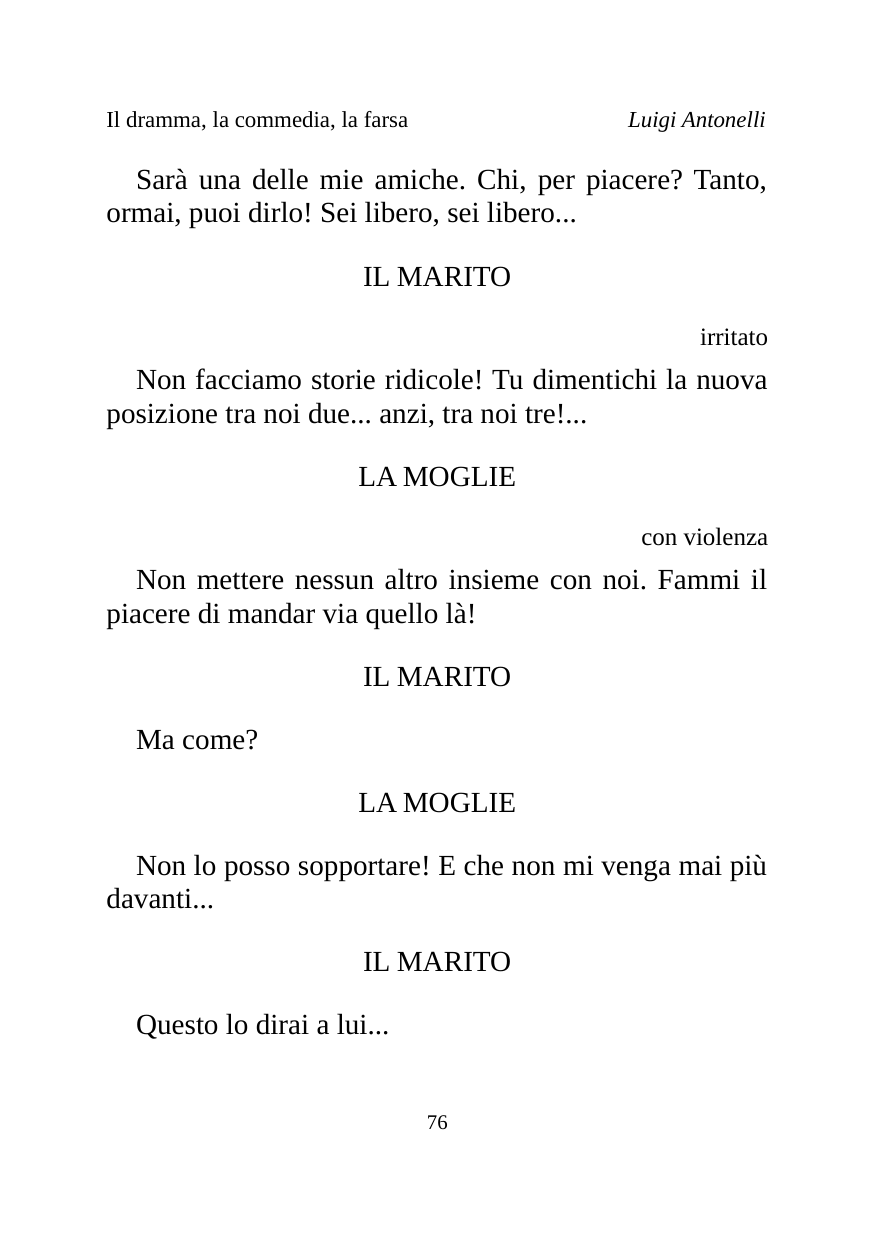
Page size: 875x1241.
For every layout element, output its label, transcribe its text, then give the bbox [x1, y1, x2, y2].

text IL MARITO [106, 944, 768, 978]
text LA MOGLIE [106, 459, 768, 492]
text IL MARITO [106, 259, 768, 292]
text LA MOGLIE [106, 785, 768, 818]
text irritato [431, 322, 768, 350]
text Non mettere nessun altro insieme con noi. Fammi il piacere di mandar via quello là! [106, 562, 768, 629]
text IL MARITO [106, 659, 768, 692]
text Ma come? [106, 722, 768, 755]
text Non facciamo storie ridicole! Tu dimentichi la nuova posizione tra noi due... anzi, tra noi tre!... [106, 362, 768, 429]
text Questo lo dirai a lui... [106, 1007, 768, 1041]
text Non lo posso sopportare! E che non mi venga mai più davanti... [106, 848, 768, 915]
text con violenza [431, 522, 768, 551]
text Sarà una delle mie amiche. Chi, per piacere? Tanto, ormai, puoi dirlo! Sei libero, sei libero... [106, 162, 768, 229]
